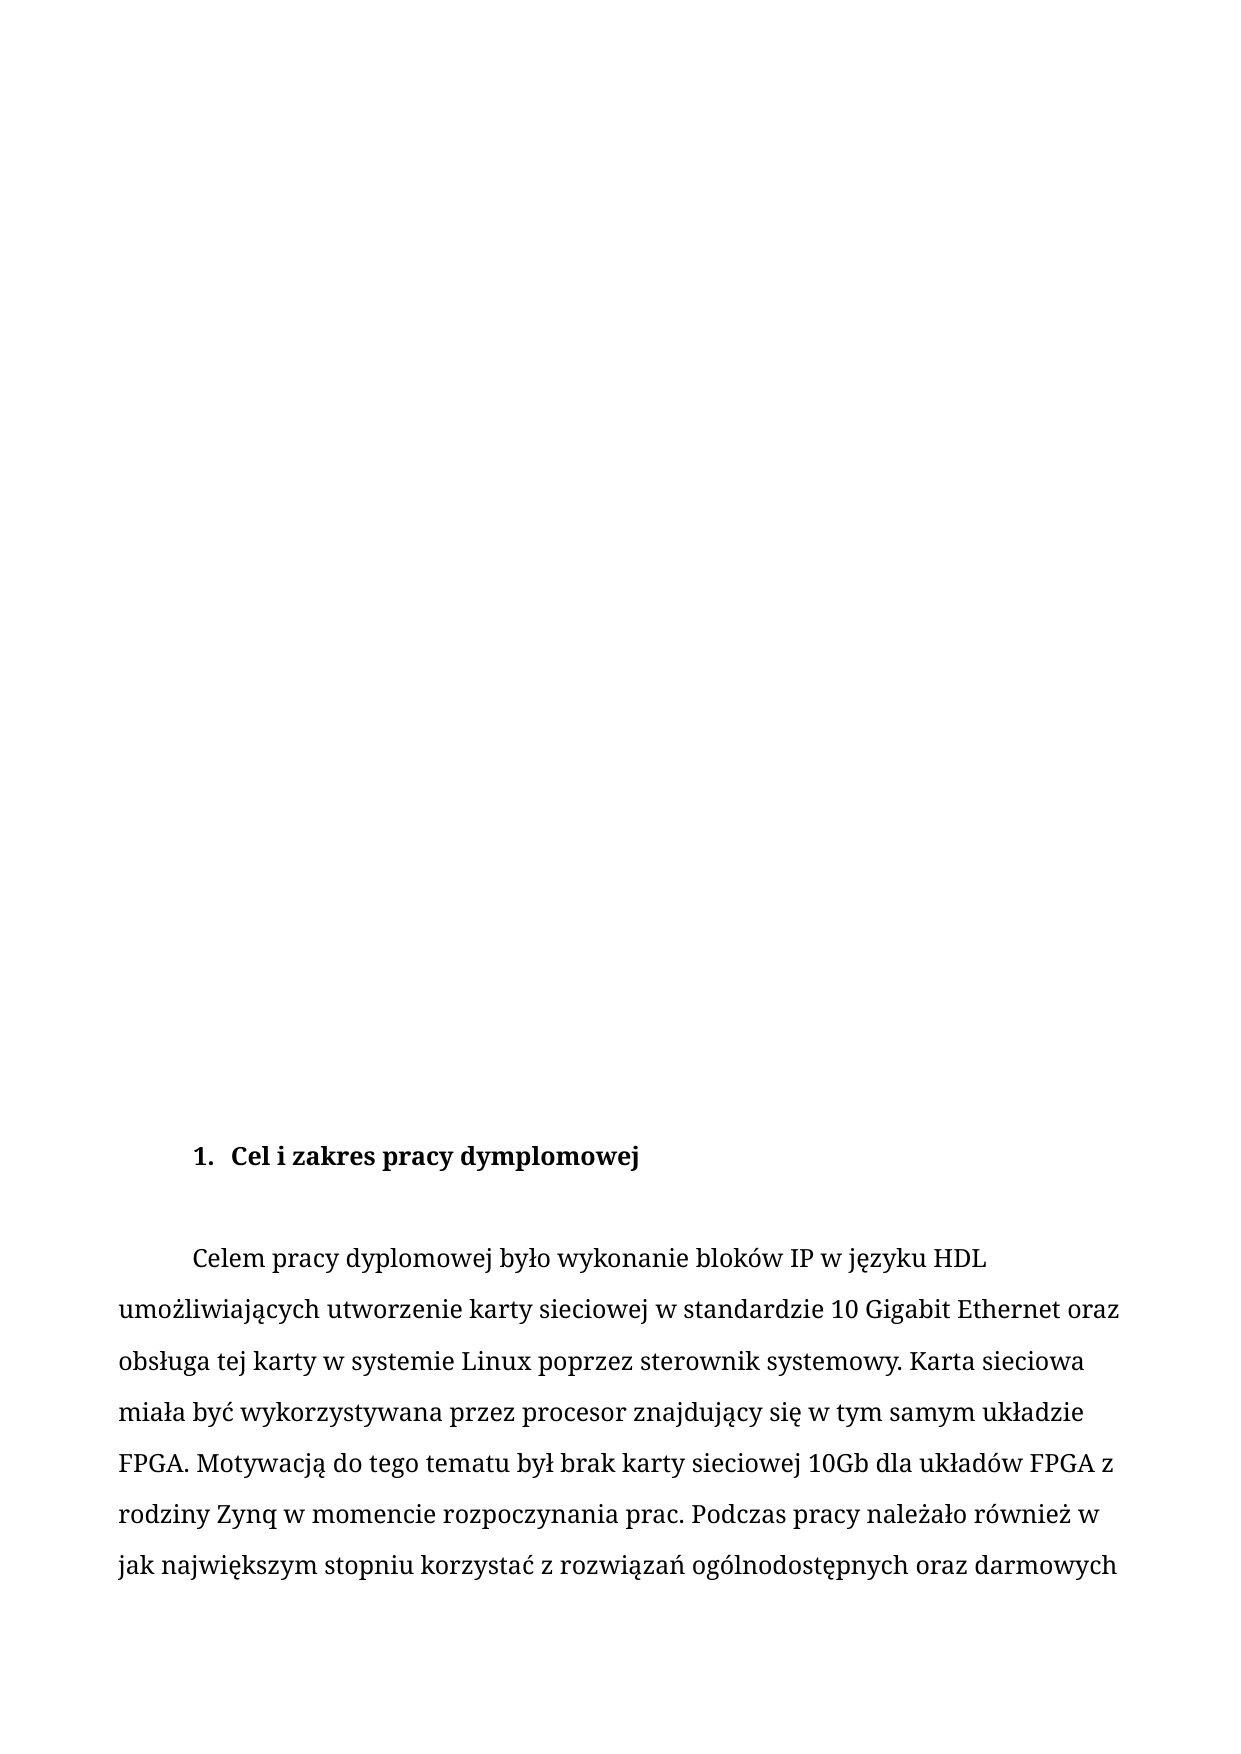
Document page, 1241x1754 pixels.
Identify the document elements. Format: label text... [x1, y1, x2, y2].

list Cel i zakres pracy dymplomowej [193, 1139, 1122, 1173]
text Celem pracy dyplomowej było wykonanie bloków IP w języku HDL umożliwiających utworzenie karty sieciowej w standardzie 10 Gigabit Ethernet oraz obsługa tej karty w systemie Linux poprzez sterownik systemowy. Karta sieciowa miała być wykorzystywana przez procesor znajdujący się w tym samym układzie FPGA. Motywacją do tego tematu był brak karty sieciowej 10Gb dla układów FPGA z rodziny Zynq w momencie rozpoczynania prac. Podczas pracy należało również w jak największym stopniu korzystać z rozwiązań ogólnodostępnych oraz darmowych [118, 1241, 1122, 1581]
